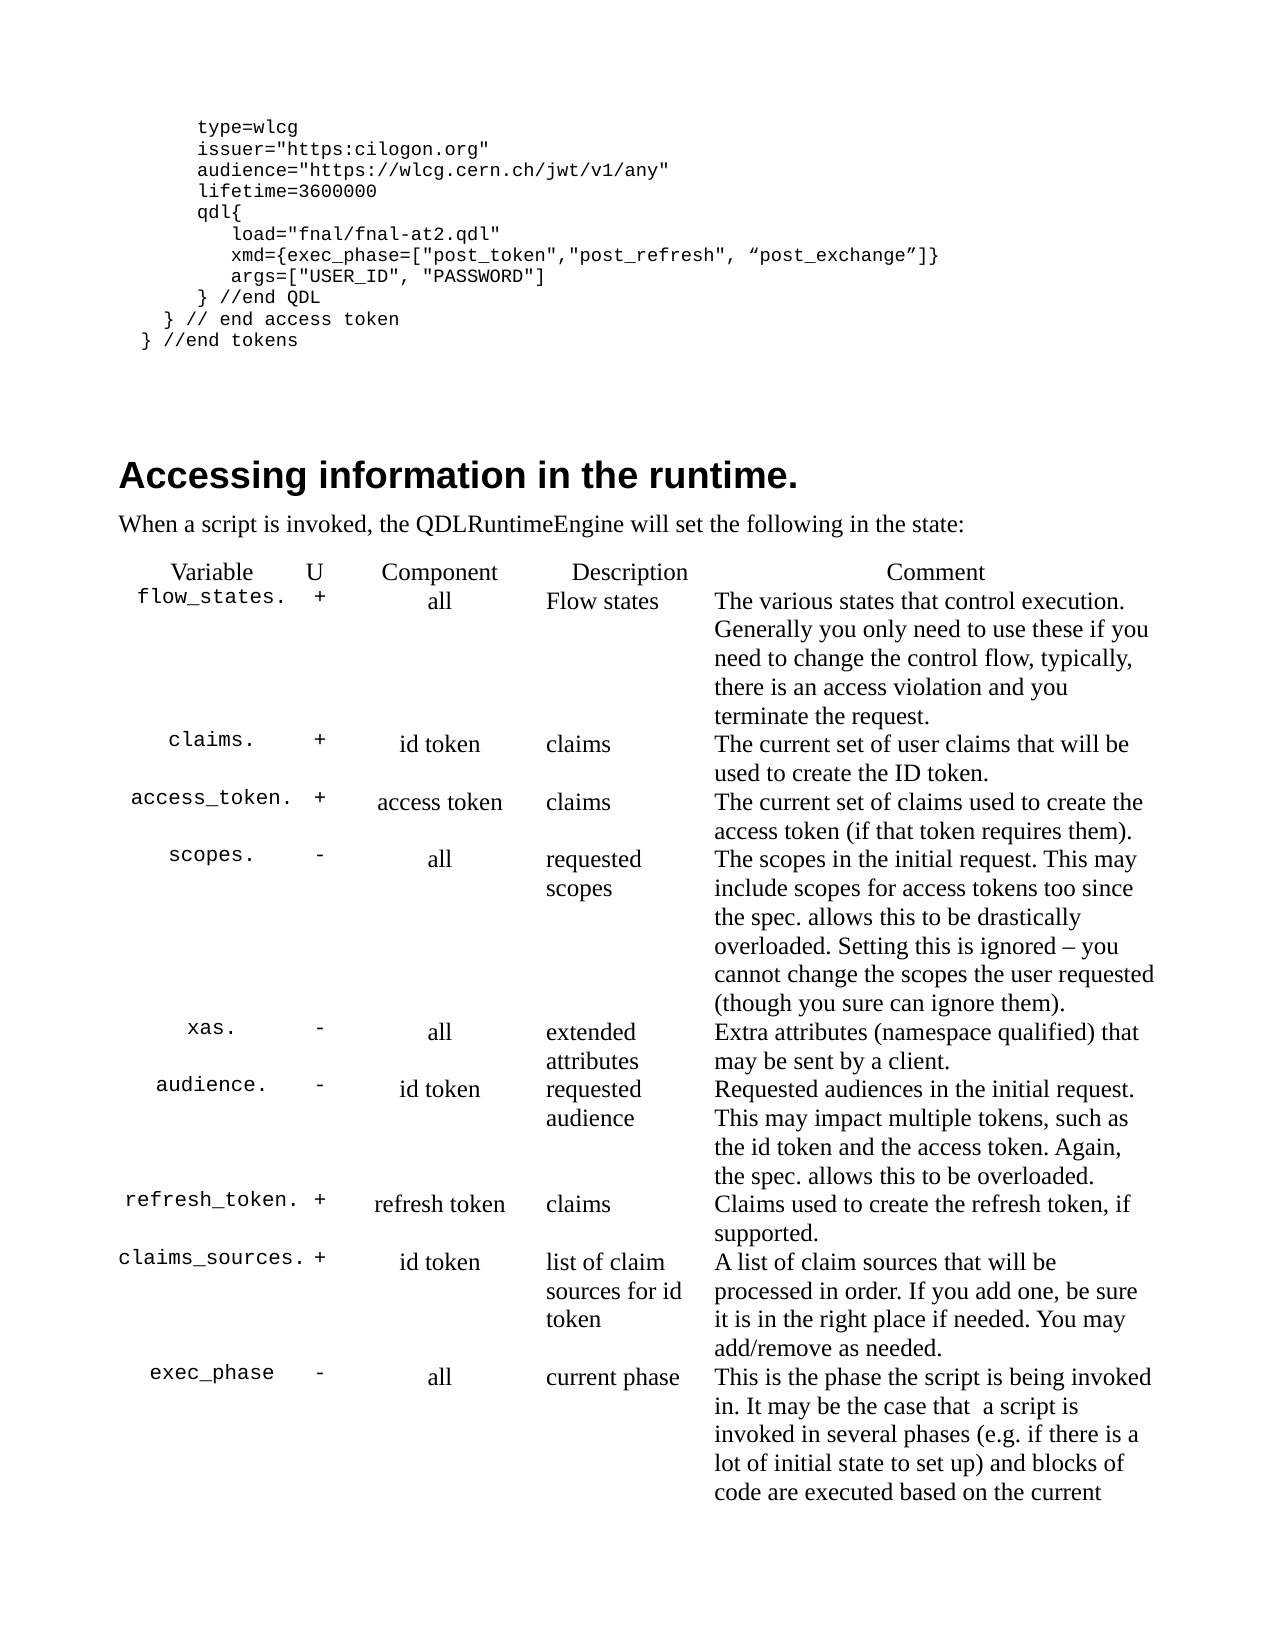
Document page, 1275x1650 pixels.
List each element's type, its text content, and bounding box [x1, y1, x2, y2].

table_cell access token [334, 787, 546, 844]
text type=wlcg issuer="https:cilogon.org" audience="https://wlcg.cern.ch/jwt/v1/any" lifetime=3600000 qdl{ load="fnal/fnal-at2.qdl" xmd={exec_phase=["post_token","post_refresh", “post_exchange”]} args=["USER_ID", "PASSWORD"] } //end QDL } // end access token } //end tokens [118, 118, 1157, 352]
table_header Description [546, 557, 714, 586]
table_cell + [306, 730, 334, 787]
table_cell claims [546, 787, 714, 844]
table_cell Extra attributes (namespace qualified) that may be sent by a client. [714, 1017, 1157, 1074]
table_cell A list of claim sources that will be processed in order. If you add one, be sure it is in the right place if needed. You may add/remove as needed. [714, 1247, 1157, 1362]
subtitle Accessing information in the runtime. [118, 453, 1157, 497]
table_cell claims [546, 1190, 714, 1247]
table_cell id token [334, 1247, 546, 1362]
table_cell access_token. [118, 787, 306, 844]
table_cell requested audience [546, 1075, 714, 1189]
table_cell extended attributes [546, 1017, 714, 1074]
table_cell current phase [546, 1362, 714, 1506]
table_cell + [306, 586, 334, 729]
table_cell claims [546, 730, 714, 787]
table_cell id token [334, 730, 546, 787]
table_cell exec_phase [118, 1362, 306, 1506]
table_cell The current set of user claims that will be used to create the ID token. [714, 730, 1157, 787]
table_cell - [306, 845, 334, 1017]
table_cell id token [334, 1075, 546, 1189]
table_cell scopes. [118, 845, 306, 1017]
table_header Variable [118, 557, 306, 586]
table_cell refresh token [334, 1190, 546, 1247]
table_cell claims_sources. [118, 1247, 306, 1362]
table_cell - [306, 1075, 334, 1189]
table_cell xas. [118, 1017, 306, 1074]
table_cell The current set of claims used to create the access token (if that token requires them). [714, 787, 1157, 844]
table_cell all [334, 586, 546, 729]
table_cell Requested audiences in the initial request. This may impact multiple tokens, such as the id token and the access token. Again, the spec. allows this to be overloaded. [714, 1075, 1157, 1189]
table_header Component [334, 557, 546, 586]
table_cell + [306, 787, 334, 844]
table_cell requested scopes [546, 845, 714, 1017]
table_cell list of claim sources for id token [546, 1247, 714, 1362]
table_cell claims. [118, 730, 306, 787]
table_cell refresh_token. [118, 1190, 306, 1247]
table_cell This is the phase the script is being invoked in. It may be the case that a script is invoked in several phases (e.g. if there is a lot of initial state to set up) and blocks of code are executed based on the current [714, 1362, 1157, 1506]
table_cell Claims used to create the refresh token, if supported. [714, 1190, 1157, 1247]
table_header Comment [714, 557, 1157, 586]
table_cell The scopes in the initial request. This may include scopes for access tokens too since the spec. allows this to be drastically overloaded. Setting this is ignored – you cannot change the scopes the user requested (though you sure can ignore them). [714, 845, 1157, 1017]
table_cell audience. [118, 1075, 306, 1189]
table_header U [306, 557, 334, 586]
table_cell + [306, 1190, 334, 1247]
table_cell The various states that control execution. Generally you only need to use these if you need to change the control flow, typically, there is an access violation and you terminate the request. [714, 586, 1157, 729]
text When a script is invoked, the QDLRuntimeEngine will set the following in the state: [118, 509, 1157, 538]
table_cell + [306, 1247, 334, 1362]
table_cell all [334, 1362, 546, 1506]
table_cell Flow states [546, 586, 714, 729]
table_cell flow_states. [118, 586, 306, 729]
table_cell all [334, 1017, 546, 1074]
table_cell - [306, 1017, 334, 1074]
table_cell - [306, 1362, 334, 1506]
table_cell all [334, 845, 546, 1017]
